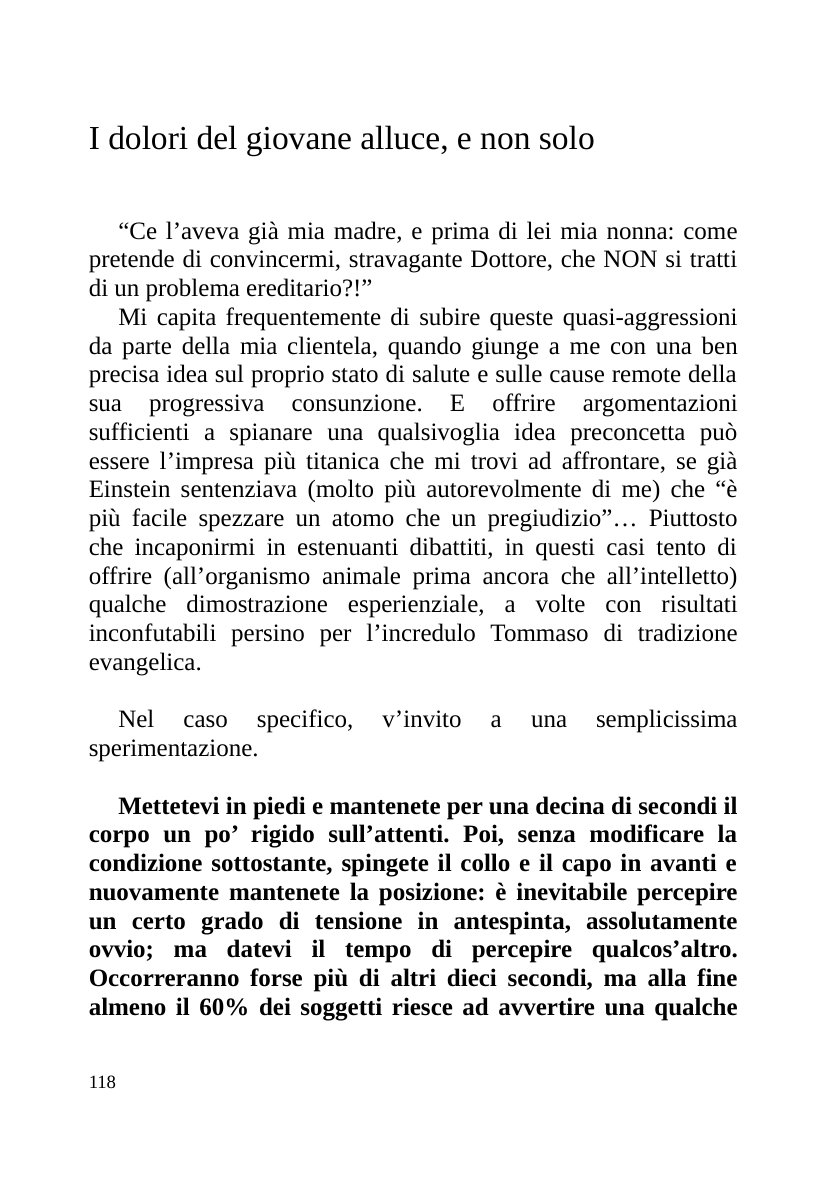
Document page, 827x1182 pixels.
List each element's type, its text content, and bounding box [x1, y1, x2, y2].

text Mi capita frequentemente di subire queste quasi-aggressioni da parte della mia clientela, quando giunge a me con una ben precisa idea sul proprio stato di salute e sulle cause remote della sua progressiva consunzione. E offrire argomentazioni sufficienti a spianare una qualsivoglia idea preconcetta può essere l’impresa più titanica che mi trovi ad affrontare, se già Einstein sentenziava (molto più autorevolmente di me) che “è più facile spezzare un atomo che un pregiudizio”… Piuttosto che incaponirmi in estenuanti dibattiti, in questi casi tento di offrire (all’organismo animale prima ancora che all’intelletto) qualche dimostrazione esperienziale, a volte con risultati inconfutabili persino per l’incredulo Tommaso di tradizione evangelica. [88, 302, 738, 676]
text Nel caso specifico, v’invito a una semplicissima sperimentazione. [88, 704, 738, 762]
text Mettetevi in piedi e mantenete per una decina di secondi il corpo un po’ rigido sull’attenti. Poi, senza modificare la condizione sottostante, spingete il collo e il capo in avanti e nuovamente mantenete la posizione: è inevitabile percepire un certo grado di tensione in antespinta, assolutamente ovvio; ma datevi il tempo di percepire qualcos’altro. Occorreranno forse più di altri dieci secondi, ma alla fine almeno il 60% dei soggetti riesce ad avvertire una qualche [88, 791, 738, 1021]
text “Ce l’aveva già mia madre, e prima di lei mia nonna: come pretende di convincermi, stravagante Dottore, che NON si tratti di un problema ereditario?!” [88, 216, 738, 302]
subtitle I dolori del giovane alluce, e non solo [88, 118, 738, 157]
